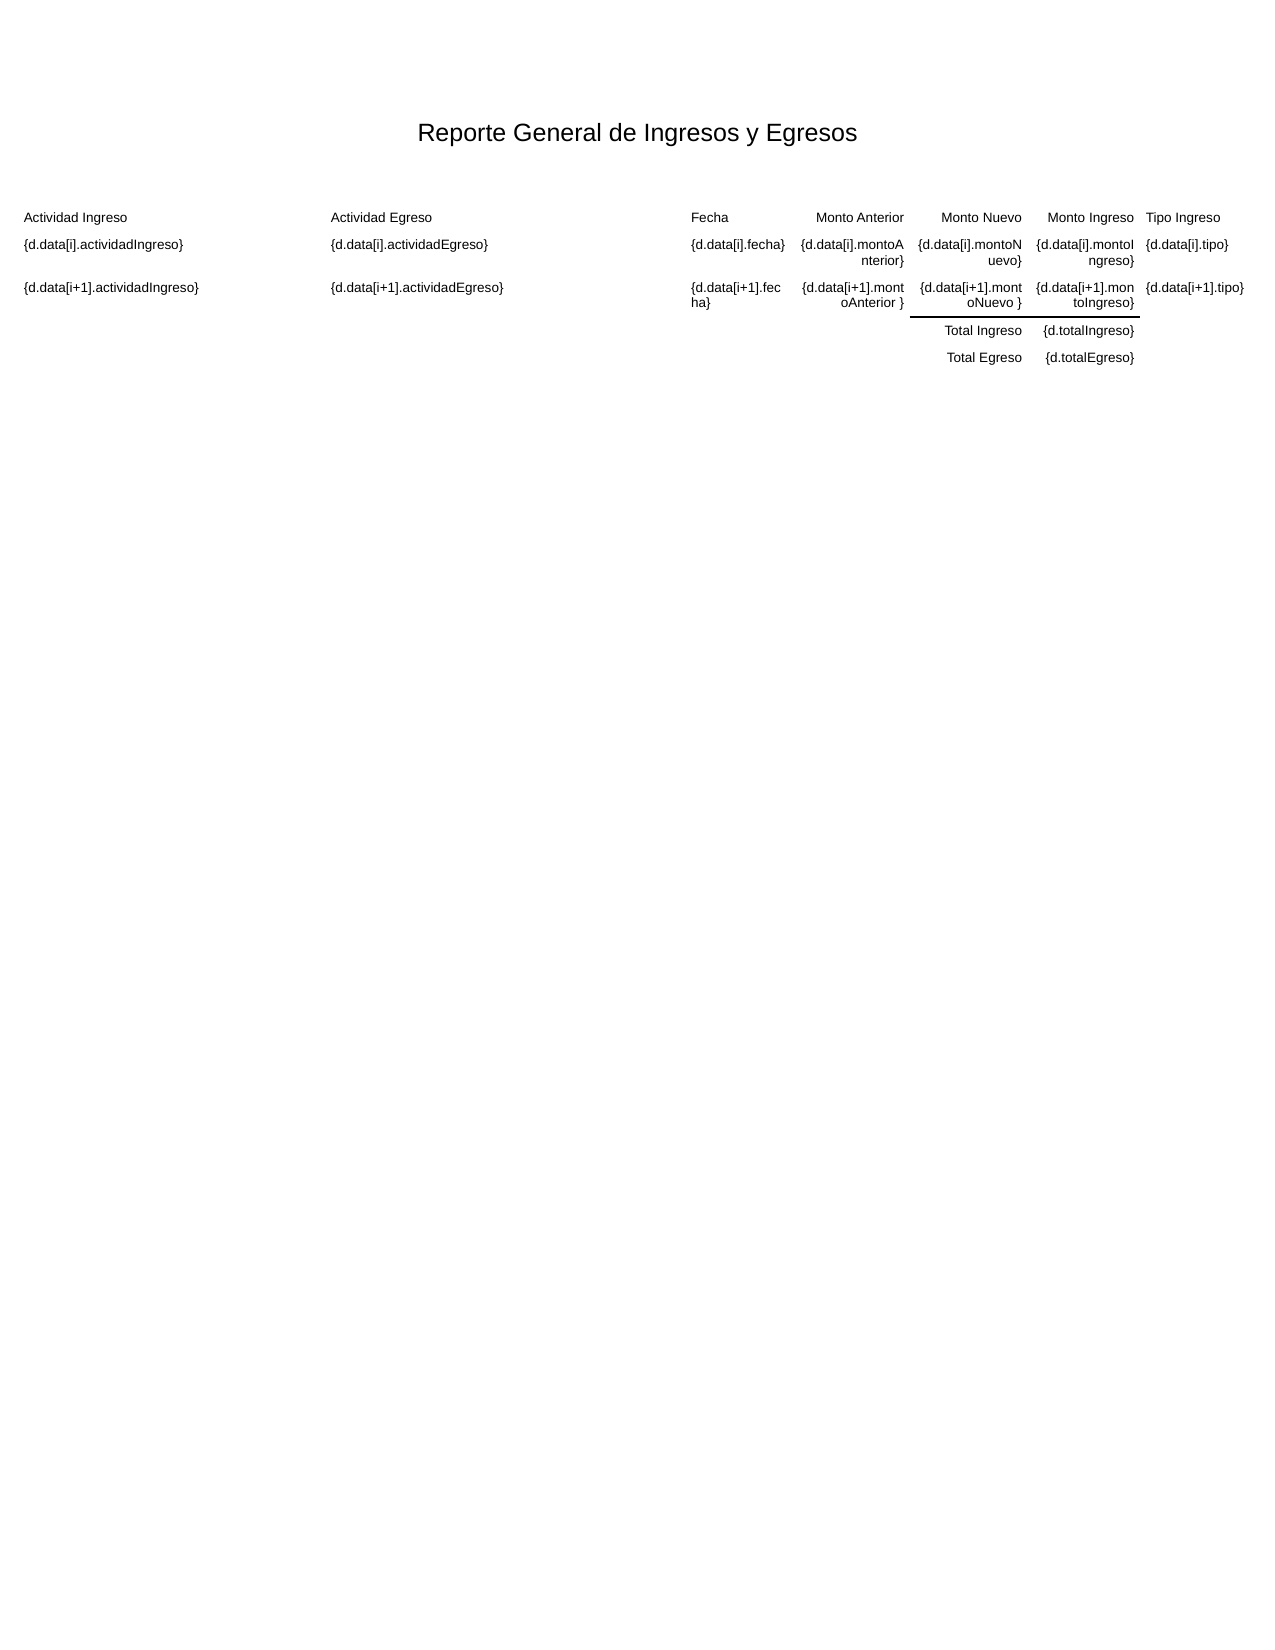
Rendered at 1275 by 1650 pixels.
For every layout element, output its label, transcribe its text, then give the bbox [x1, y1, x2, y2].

table_cell {d.data[i+1].fecha} [685, 274, 791, 316]
table_cell Total Egreso [910, 344, 1027, 371]
table_cell {d.totalEgreso} [1028, 344, 1140, 371]
table_cell [791, 344, 909, 371]
table_cell {d.data[i+1].actividadEgreso} [325, 274, 685, 316]
table_cell [18, 344, 325, 371]
table_cell [325, 316, 791, 344]
table_cell [325, 344, 791, 371]
table_header Actividad Ingreso [18, 204, 325, 231]
table_cell {d.data[i].montoNuevo} [910, 231, 1027, 274]
table_cell {d.data[i].actividadEgreso} [325, 231, 685, 274]
table_cell {d.data[i].montoIngreso} [1028, 231, 1140, 274]
table_cell {d.data[i+1].montoIngreso} [1028, 274, 1140, 316]
table_cell {d.data[i+1].actividadIngreso} [18, 274, 325, 316]
table_cell {d.data[i+1].montoAnterior } [791, 274, 909, 316]
text Reporte General de Ingresos y Egresos [118, 118, 1157, 147]
table_cell {d.totalIngreso} [1028, 318, 1140, 344]
table_header Monto Nuevo [910, 204, 1027, 231]
table_cell {d.data[i+1].tipo} [1140, 274, 1258, 316]
table_cell [1140, 316, 1258, 344]
table_header Monto Anterior [791, 204, 909, 231]
table_header Fecha [685, 204, 791, 231]
table_cell [1140, 344, 1258, 371]
table_header Tipo Ingreso [1140, 204, 1258, 231]
table_cell {d.data[i].fecha} [685, 231, 791, 274]
table_cell Total Ingreso [910, 318, 1027, 344]
table_cell [791, 316, 909, 344]
table_cell {d.data[i+1].montoNuevo } [910, 274, 1027, 316]
table_cell [18, 316, 325, 344]
table_header Monto Ingreso [1028, 204, 1140, 231]
table_cell {d.data[i].montoAnterior} [791, 231, 909, 274]
table_cell {d.data[i].tipo} [1140, 231, 1258, 274]
table_header Actividad Egreso [325, 204, 685, 231]
table_cell {d.data[i].actividadIngreso} [18, 231, 325, 274]
